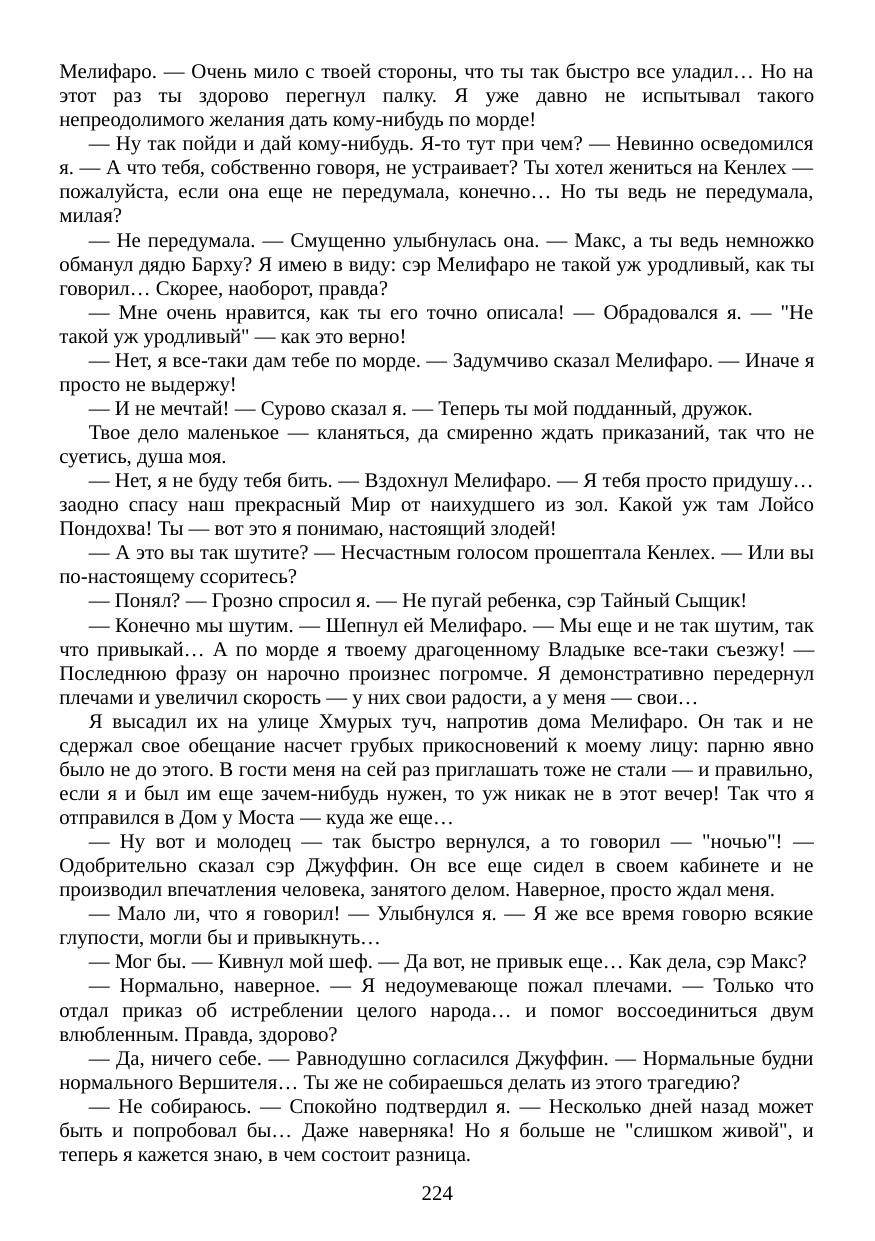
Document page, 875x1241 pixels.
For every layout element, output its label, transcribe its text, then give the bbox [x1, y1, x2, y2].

text — Нет, я не буду тебя бить. — Вздохнул Мелифаро. — Я тебя просто придушу… заодно спасу наш прекрасный Мир от наихудшего из зол. Какой уж там Лойсо Пондохва! Ты — вот это я понимаю, настоящий злодей! [59, 468, 815, 540]
text Твое дело маленькое — кланяться, да смиренно ждать приказаний, так что не суетись, душа моя. [59, 420, 815, 468]
text — Мало ли, что я говорил! — Улыбнулся я. — Я же все время говорю всякие глупости, могли бы и привыкнуть… [59, 901, 815, 949]
text — Да, ничего себе. — Равнодушно согласился Джуффин. — Нормальные будни нормального Вершителя… Ты же не собираешься делать из этого трагедию? [59, 1046, 815, 1094]
text — Нормально, наверное. — Я недоумевающе пожал плечами. — Только что отдал приказ об истреблении целого народа… и помог воссоединиться двум влюбленным. Правда, здорово? [59, 973, 815, 1046]
text Я высадил их на улице Хмурых туч, напротив дома Мелифаро. Он так и не сдержал свое обещание насчет грубых прикосновений к моему лицу: парню явно было не до этого. В гости меня на сей раз приглашать тоже не стали — и правильно, если я и был им еще зачем-нибудь нужен, то уж никак не в этот вечер! Так что я отправился в Дом у Моста — куда же еще… [59, 709, 815, 829]
text — Ну вот и молодец — так быстро вернулся, а то говорил — "ночью"! — Одобрительно сказал сэр Джуффин. Он все еще сидел в своем кабинете и не производил впечатления человека, занятого делом. Наверное, просто ждал меня. [59, 829, 815, 901]
text — Понял? — Грозно спросил я. — Не пугай ребенка, сэр Тайный Сыщик! [59, 588, 815, 612]
text — И не мечтай! — Сурово сказал я. — Теперь ты мой подданный, дружок. [59, 396, 815, 420]
text — Мне очень нравится, как ты его точно описала! — Обрадовался я. — "Не такой уж уродливый" — как это верно! [59, 300, 815, 348]
text — Ну так пойди и дай кому-нибудь. Я-то тут при чем? — Невинно осведомился я. — А что тебя, собственно говоря, не устраивает? Ты хотел жениться на Кенлех — пожалуйста, если она еще не передумала, конечно… Но ты ведь не передумала, милая? [59, 131, 815, 227]
text Мелифаро. — Очень мило с твоей стороны, что ты так быстро все уладил… Но на этот раз ты здорово перегнул палку. Я уже давно не испытывал такого непреодолимого желания дать кому-нибудь по морде! [59, 59, 815, 131]
text — Не собираюсь. — Спокойно подтвердил я. — Несколько дней назад может быть и попробовал бы… Даже наверняка! Но я больше не "слишком живой", и теперь я кажется знаю, в чем состоит разница. [59, 1094, 815, 1166]
text — Мог бы. — Кивнул мой шеф. — Да вот, не привык еще… Как дела, сэр Макс? [59, 949, 815, 973]
text — Не передумала. — Смущенно улыбнулась она. — Макс, а ты ведь немножко обманул дядю Барху? Я имею в виду: сэр Мелифаро не такой уж уродливый, как ты говорил… Скорее, наоборот, правда? [59, 227, 815, 300]
text — Нет, я все-таки дам тебе по морде. — Задумчиво сказал Мелифаро. — Иначе я просто не выдержу! [59, 348, 815, 396]
text — Конечно мы шутим. — Шепнул ей Мелифаро. — Мы еще и не так шутим, так что привыкай… А по морде я твоему драгоценному Владыке все-таки съезжу! — Последнюю фразу он нарочно произнес погромче. Я демонстративно передернул плечами и увеличил скорость — у них свои радости, а у меня — свои… [59, 612, 815, 709]
text — А это вы так шутите? — Несчастным голосом прошептала Кенлех. — Или вы по-настоящему ссоритесь? [59, 540, 815, 588]
